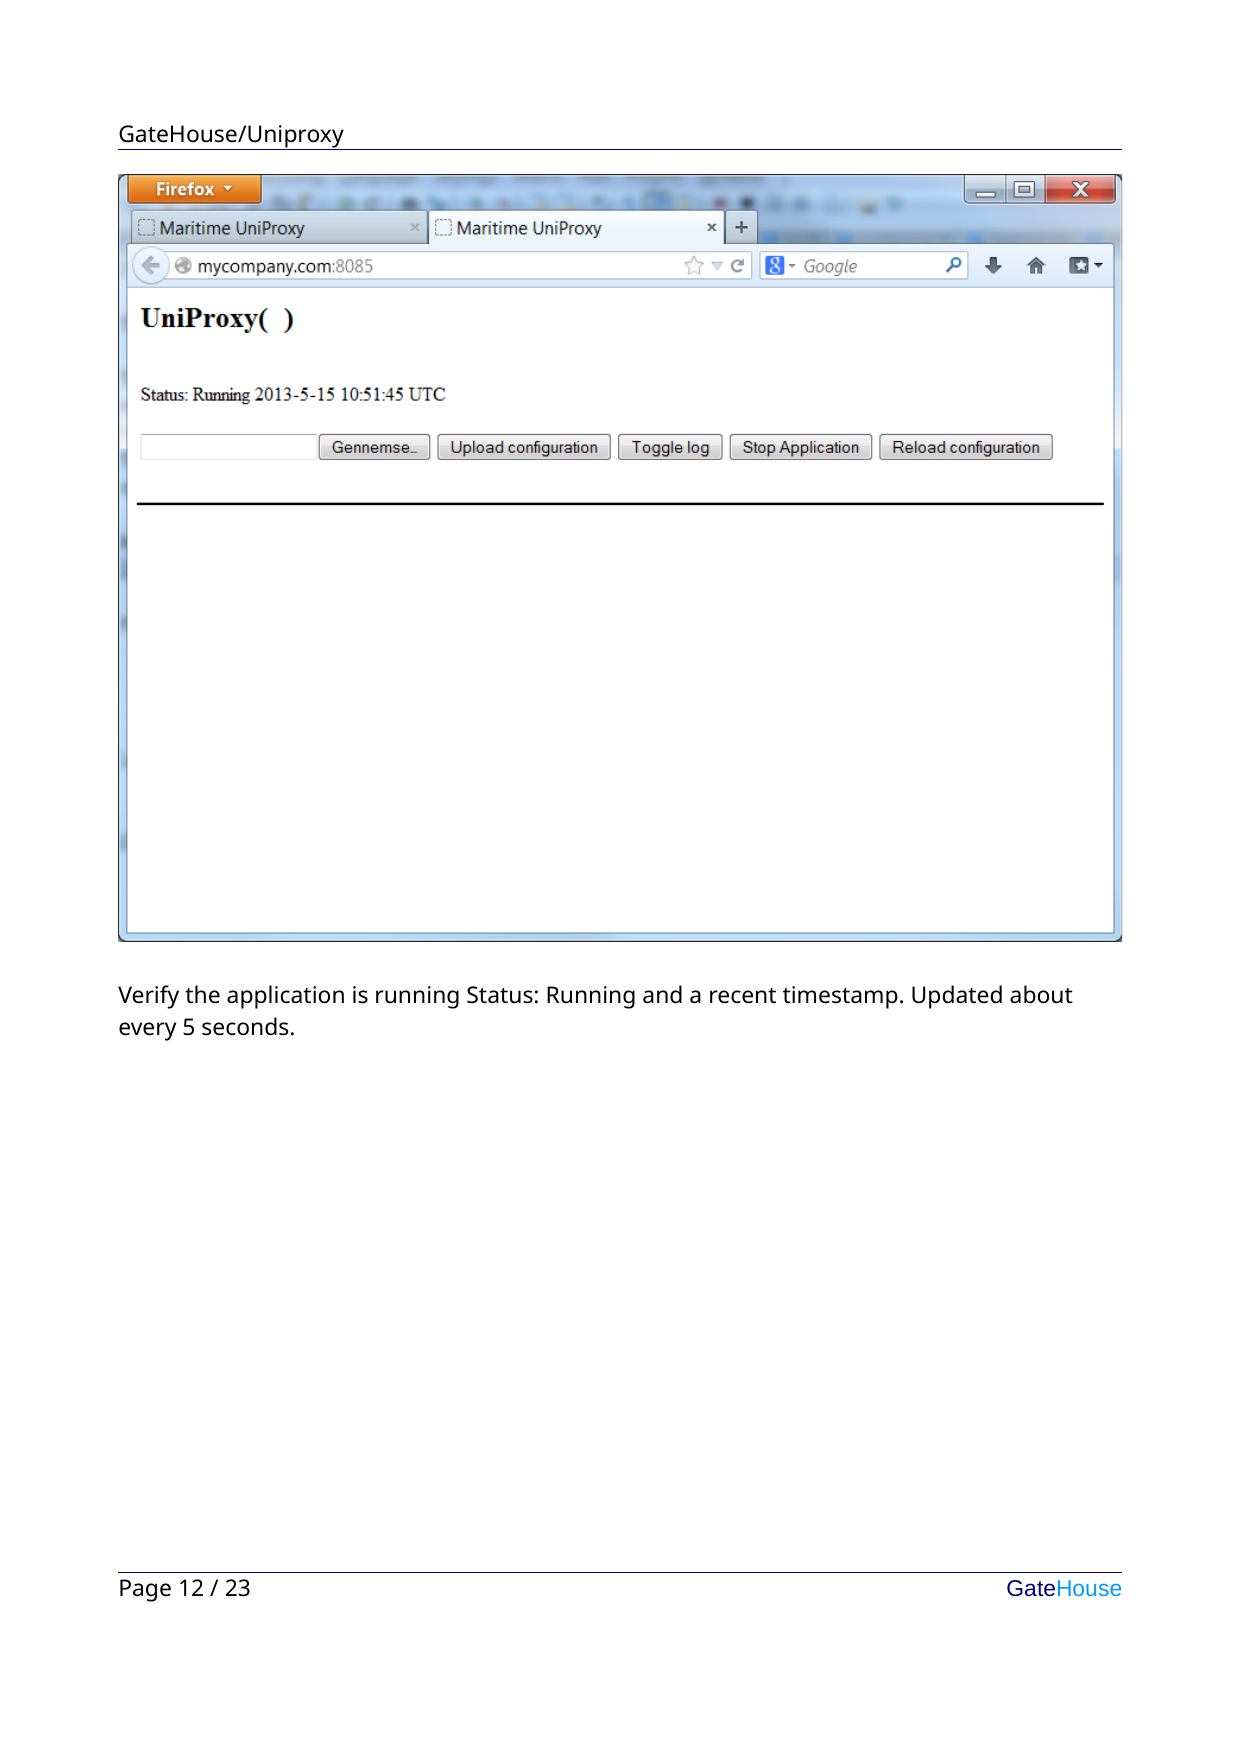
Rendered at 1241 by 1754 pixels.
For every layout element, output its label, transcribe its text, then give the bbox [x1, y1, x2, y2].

text Verify the application is running Status: Running and a recent timestamp. Updated about every 5 seconds. [118, 979, 1122, 1042]
picture [118, 174, 1123, 942]
